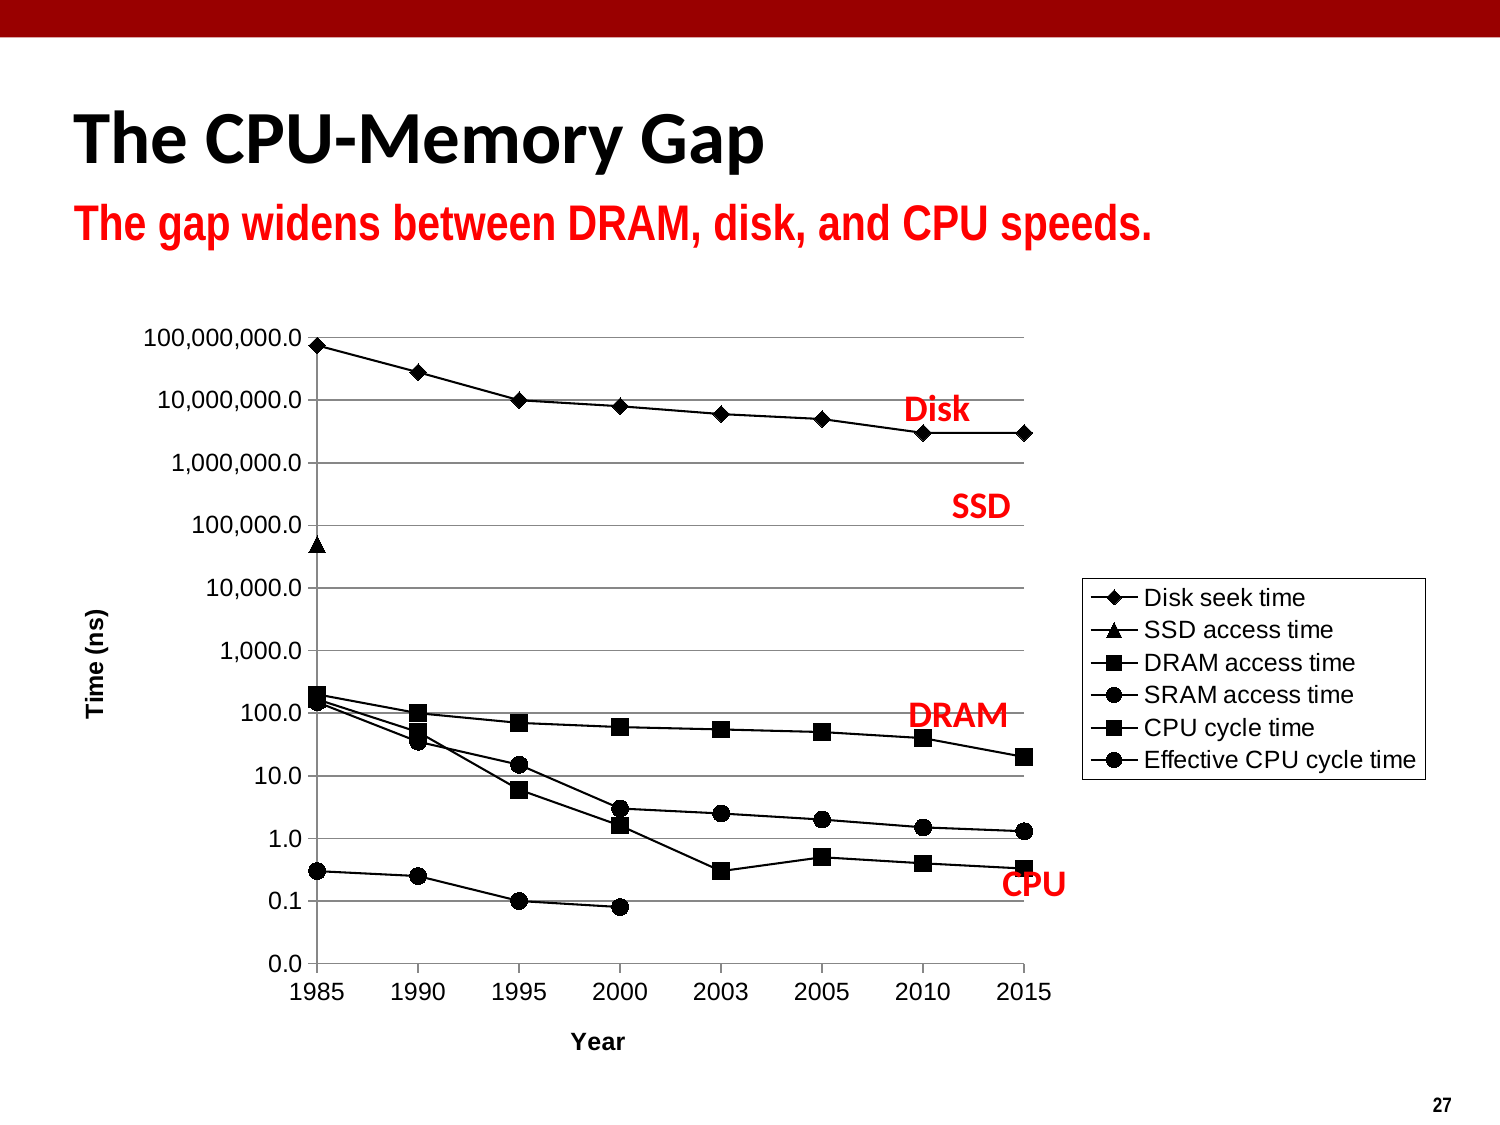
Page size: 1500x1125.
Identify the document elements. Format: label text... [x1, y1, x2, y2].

text_box CPU [987, 851, 1082, 912]
text_box SSD [937, 474, 1026, 534]
text_box DRAM [893, 682, 1024, 743]
title The CPU-Memory Gap [58, 71, 1304, 197]
chart [56, 291, 1438, 1067]
text_box Disk [889, 376, 986, 437]
text_box The gap widens between DRAM, disk, and CPU speeds. [66, 187, 1407, 260]
